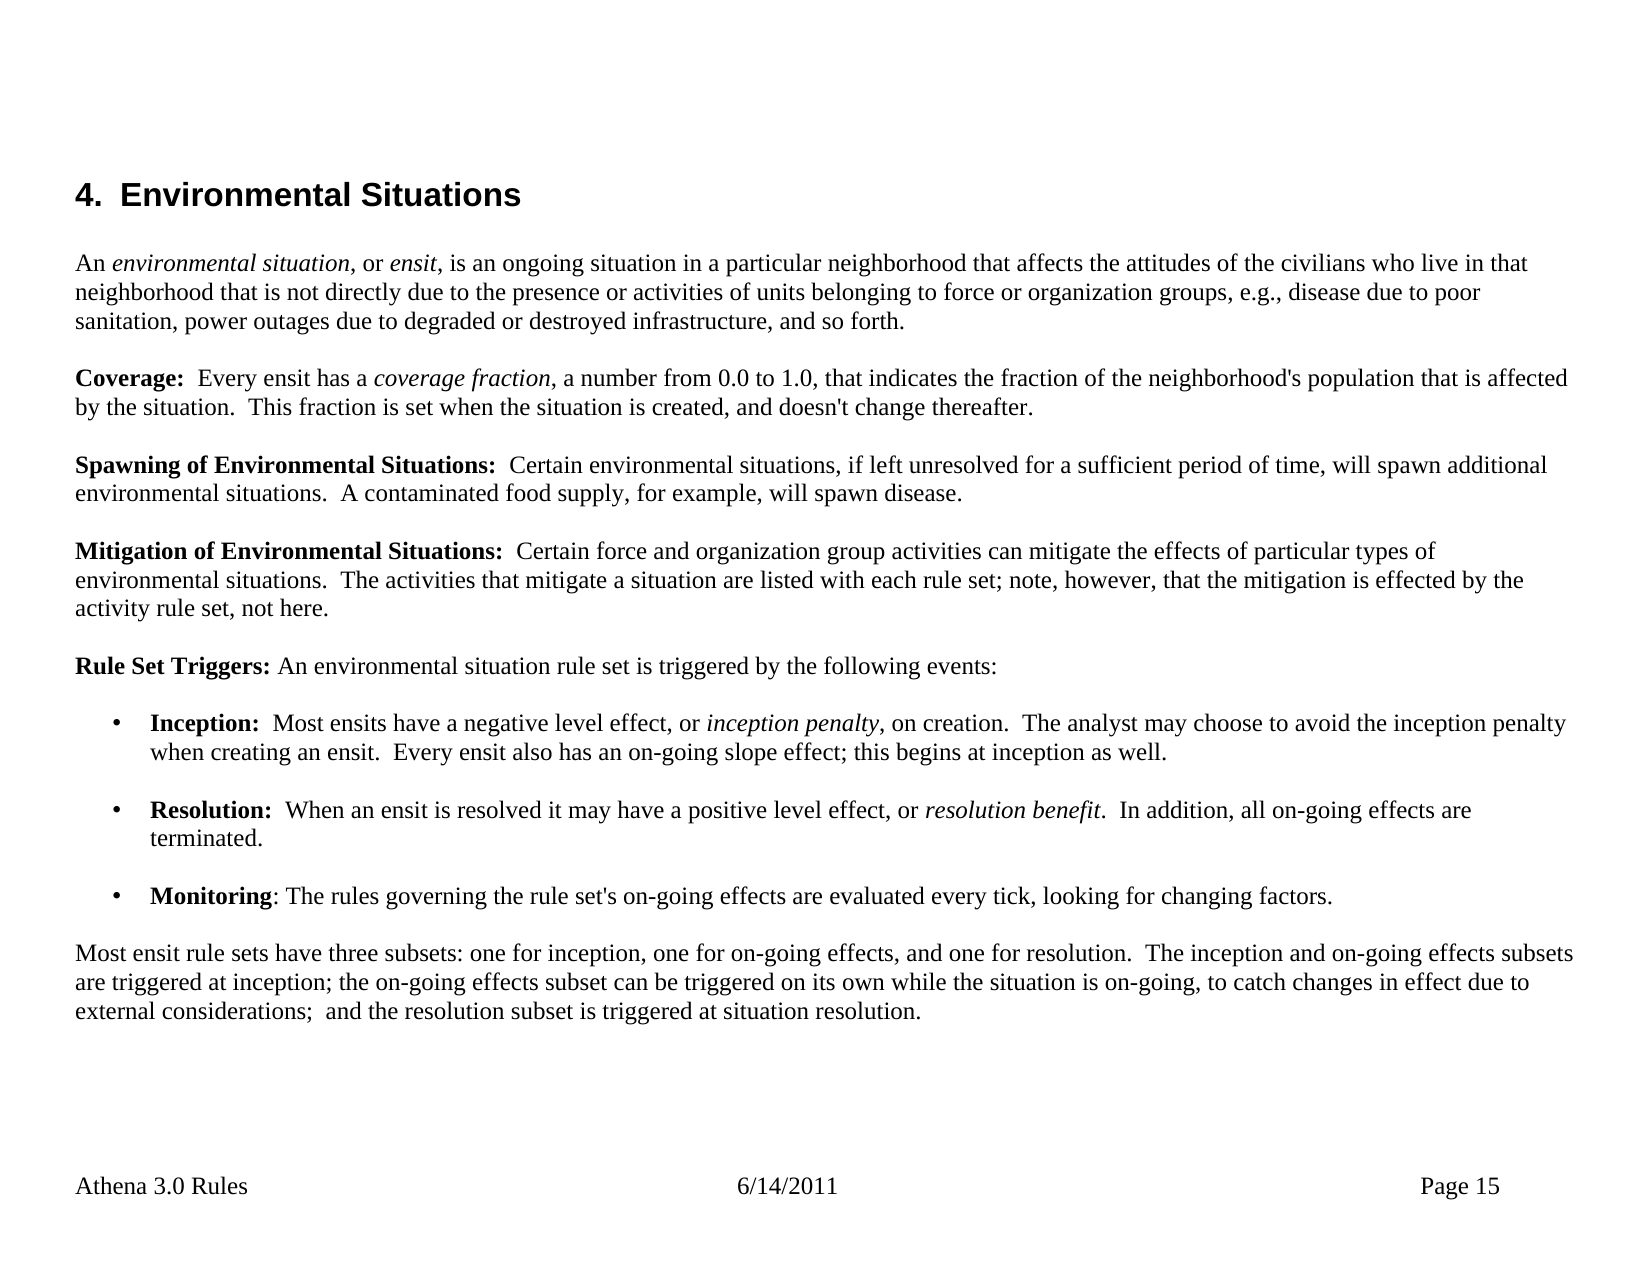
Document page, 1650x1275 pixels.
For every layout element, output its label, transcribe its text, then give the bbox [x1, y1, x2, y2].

list Resolution: When an ensit is resolved it may have a positive level effect, or resolution benefit. In addition, all on-going effects are terminated. [112, 795, 1575, 852]
text Spawning of Environmental Situations: Certain environmental situations, if left unresolved for a sufficient period of time, will spawn additional environmental situations. A contaminated food supply, for example, will spawn disease. [75, 450, 1575, 507]
list Monitoring: The rules governing the rule set's on-going effects are evaluated every tick, looking for changing factors. [112, 881, 1575, 910]
text An environmental situation, or ensit, is an ongoing situation in a particular neighborhood that affects the attitudes of the civilians who live in that neighborhood that is not directly due to the presence or activities of units belonging to force or organization groups, e.g., disease due to poor sanitation, power outages due to degraded or destroyed infrastructure, and so forth. [75, 248, 1575, 335]
subtitle Environmental Situations [75, 175, 1575, 213]
text Mitigation of Environmental Situations: Certain force and organization group activities can mitigate the effects of particular types of environmental situations. The activities that mitigate a situation are listed with each rule set; note, however, that the mitigation is effected by the activity rule set, not here. [75, 536, 1575, 622]
text Rule Set Triggers: An environmental situation rule set is triggered by the following events: [75, 651, 1575, 680]
text Coverage: Every ensit has a coverage fraction, a number from 0.0 to 1.0, that indicates the fraction of the neighborhood's population that is affected by the situation. This fraction is set when the situation is created, and doesn't change thereafter. [75, 363, 1575, 421]
list Inception: Most ensits have a negative level effect, or inception penalty, on creation. The analyst may choose to avoid the inception penalty when creating an ensit. Every ensit also has an on-going slope effect; this begins at inception as well. [112, 708, 1575, 766]
text Most ensit rule sets have three subsets: one for inception, one for on-going effects, and one for resolution. The inception and on-going effects subsets are triggered at inception; the on-going effects subset can be triggered on its own while the situation is on-going, to catch changes in effect due to external considerations; and the resolution subset is triggered at situation resolution. [75, 938, 1575, 1025]
